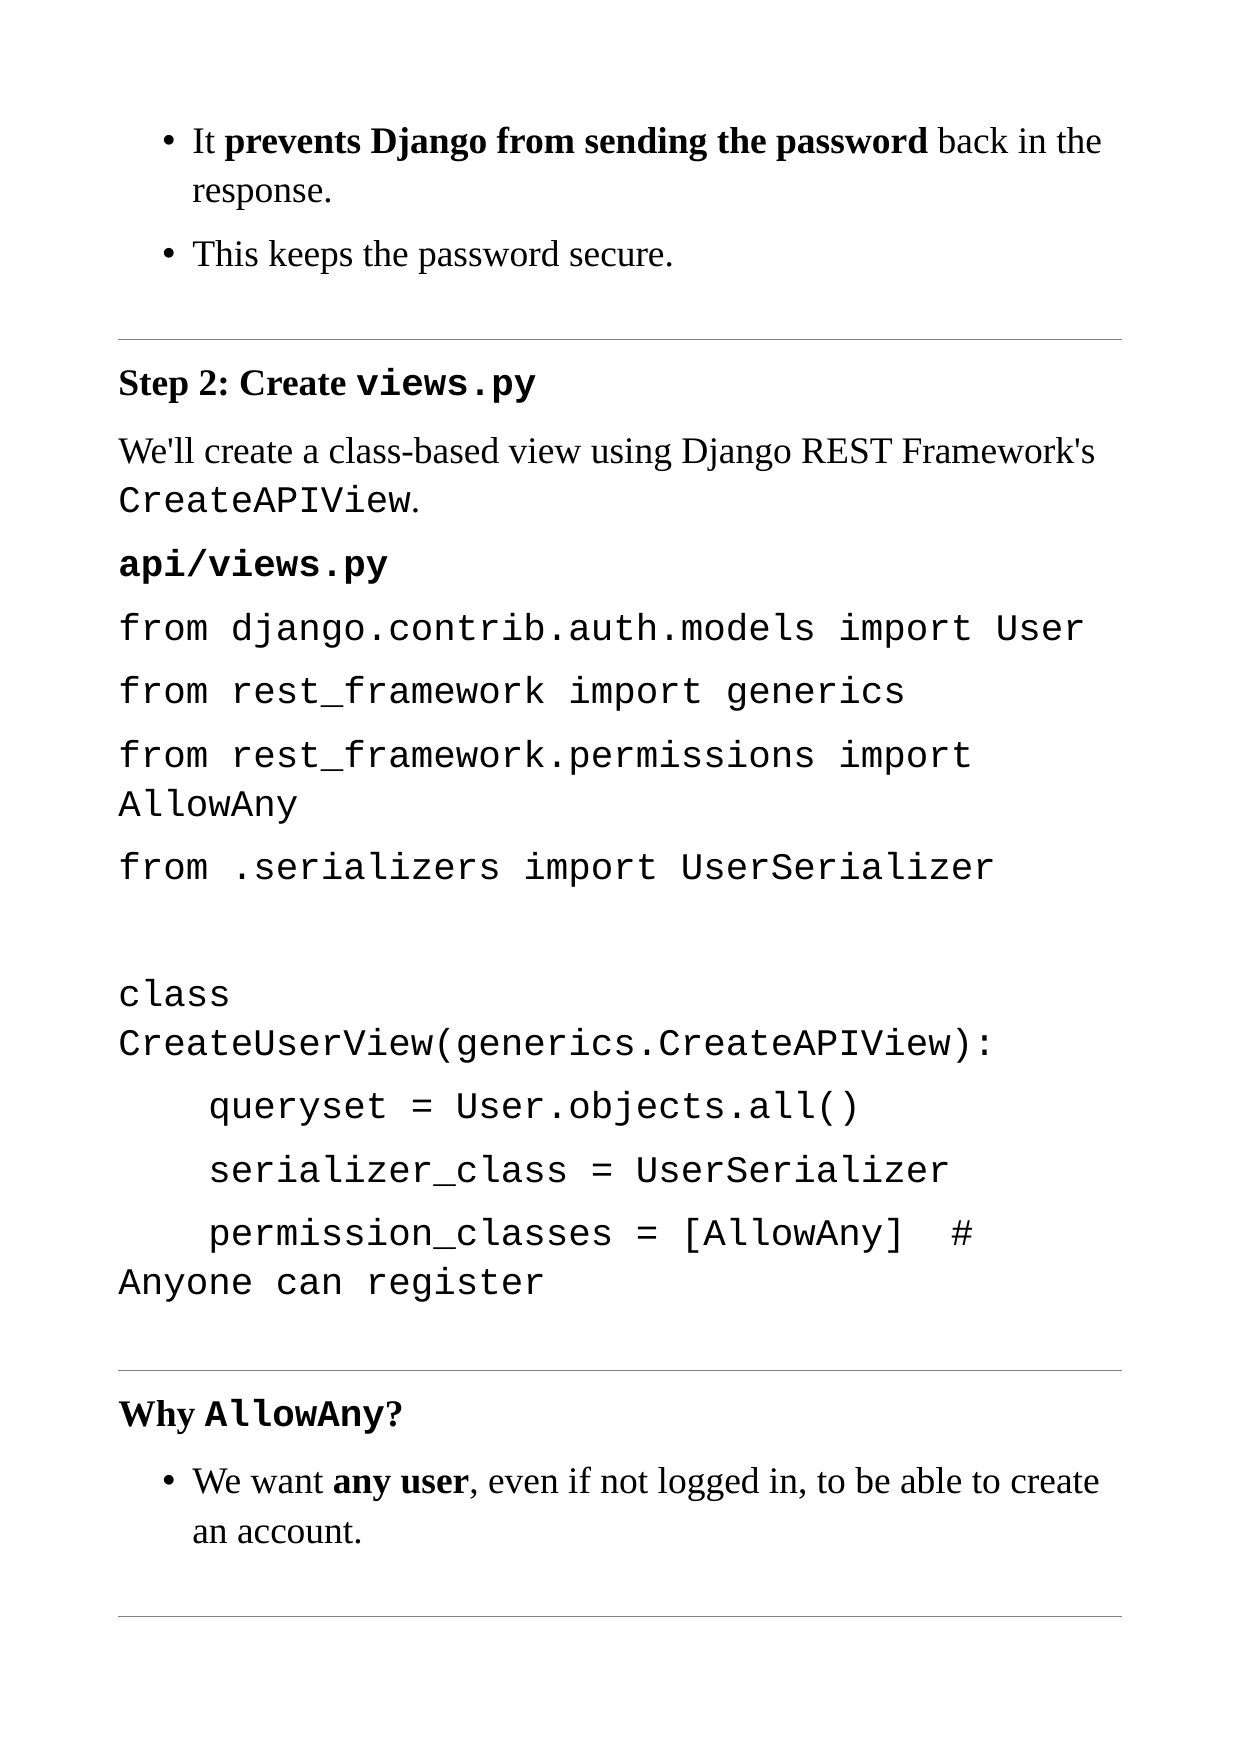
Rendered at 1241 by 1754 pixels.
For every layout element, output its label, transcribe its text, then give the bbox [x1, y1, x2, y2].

text queryset = User.objects.all() [118, 1087, 1122, 1130]
text We'll create a class-based view using Django REST Framework's CreateAPIView. [118, 428, 1122, 524]
text from rest_framework.permissions import AllowAny [118, 736, 1122, 827]
list We want any user, even if not logged in, to be able to create an account. [162, 1459, 1122, 1552]
text permission_classes = [AllowAny] # Anyone can register [118, 1214, 1122, 1306]
subtitle Step 2: Create views.py [118, 361, 1122, 407]
subtitle api/views.py [118, 546, 1122, 588]
text from django.contrib.auth.models import User [118, 609, 1122, 652]
text from rest_framework import generics [118, 672, 1122, 715]
text from .serializers import UserSerializer [118, 848, 1122, 891]
list This keeps the password secure. [162, 232, 1122, 275]
text class CreateUserView(generics.CreateAPIView): [118, 975, 1122, 1066]
text Why AllowAny? [118, 1391, 1122, 1437]
text serializer_class = UserSerializer [118, 1151, 1122, 1193]
list It prevents Django from sending the password back in the response. [162, 118, 1122, 211]
